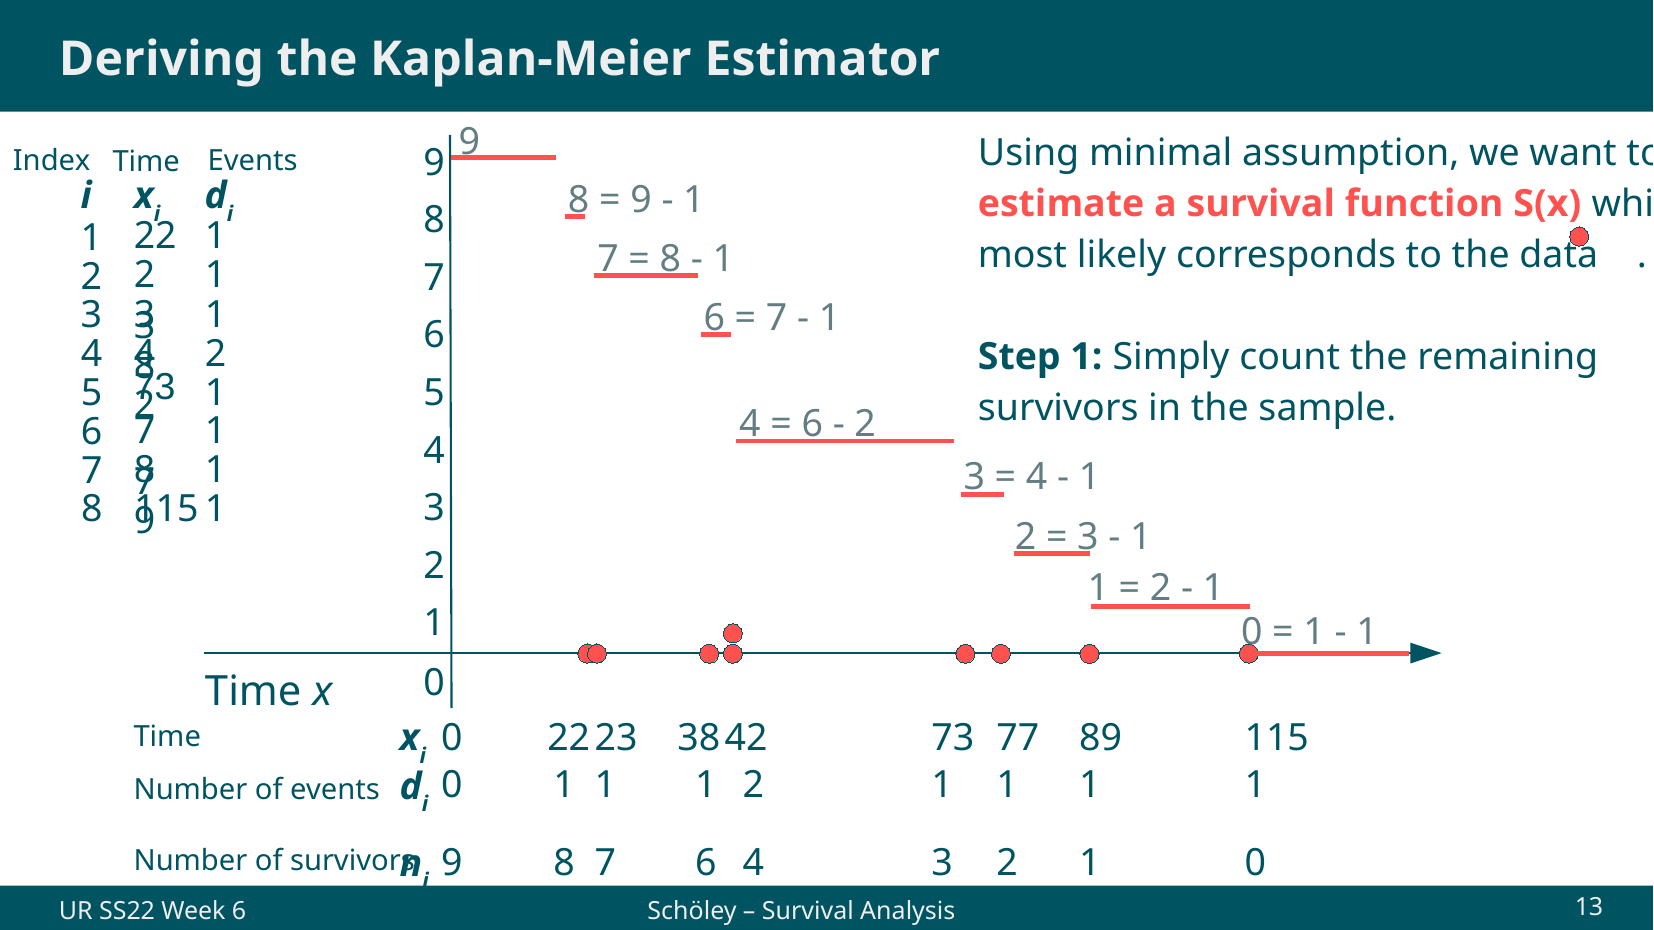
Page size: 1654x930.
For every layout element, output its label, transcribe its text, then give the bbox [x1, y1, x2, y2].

text_box 2 [981, 828, 1054, 888]
text_box [577, 643, 607, 664]
text_box [955, 644, 976, 664]
text_box 8 [538, 828, 579, 888]
text_box 1 [190, 395, 262, 435]
text_box 1 [65, 202, 117, 241]
text_box 1 [189, 200, 262, 260]
text_box 22 [532, 703, 579, 763]
text_box 6 [680, 828, 727, 888]
text_box 1 [1229, 750, 1302, 810]
text_box 89 [1064, 703, 1137, 750]
text_box 9 [426, 828, 498, 888]
text_box Index [0, 131, 192, 182]
text_box xi [118, 183, 173, 229]
text_box 1 [538, 750, 579, 810]
text_box 0 [1229, 828, 1302, 888]
text_box Number of events [118, 761, 384, 811]
text_box 6 [408, 300, 460, 358]
text_box 8 = 9 - 1 [553, 164, 714, 224]
text_box ni [384, 828, 441, 897]
text_box Time [118, 708, 384, 758]
text_box 6 [66, 396, 117, 435]
text_box 77 [119, 395, 190, 435]
text_box 2 [190, 319, 262, 378]
text_box Using minimal assumption, we want to estimate a survival function S(x) which most likely corresponds to the data . Step 1: Simply count the remaining survivors in the sample. [963, 117, 1646, 397]
text_box [1239, 656, 1258, 664]
text_box 38 [119, 279, 190, 319]
text_box 2 [65, 241, 117, 280]
text_box 1 = 2 - 1 [1072, 553, 1234, 612]
text_box [723, 623, 743, 643]
text_box 3 [916, 828, 981, 888]
text_box 8 [66, 474, 117, 534]
text_box 0 [426, 703, 498, 750]
text_box 1 [190, 474, 283, 534]
text_box [723, 644, 743, 664]
text_box 22 [119, 200, 189, 240]
text_box di [189, 161, 246, 200]
text_box 1 [981, 750, 1054, 810]
text_box 9 [408, 127, 460, 187]
text_box 115 [1229, 703, 1323, 763]
text_box Number of survivors [118, 831, 385, 882]
text_box 42 [119, 319, 190, 378]
text_box 73 [119, 378, 190, 395]
text_box 0 [408, 647, 460, 703]
text_box 7 [408, 245, 460, 300]
text_box 1 [408, 588, 460, 647]
text_box 3 [408, 473, 460, 530]
text_box 1 [190, 435, 262, 474]
text_box 1 [579, 750, 652, 810]
text_box 89 [119, 435, 190, 474]
text_box 42 [709, 703, 782, 750]
text_box Time [97, 132, 192, 183]
text_box Events [192, 131, 386, 182]
text_box i [65, 182, 106, 202]
text_box 9 [443, 106, 516, 166]
text_box Time x [190, 652, 408, 708]
text_box 1 [190, 378, 262, 395]
text_box 23 [579, 703, 652, 750]
text_box 0 [426, 750, 498, 810]
title Deriving the Kaplan-Meier Estimator [58, 0, 1594, 117]
text_box [1569, 226, 1589, 247]
text_box 7 [579, 828, 652, 888]
text_box 77 [981, 703, 1054, 750]
text_box 2 [727, 750, 800, 810]
text_box [699, 644, 719, 664]
text_box 2 = 3 - 1 [1000, 501, 1161, 561]
text_box 4 = 6 - 2 [724, 389, 885, 448]
text_box 4 [66, 319, 117, 358]
text_box [1079, 644, 1100, 664]
text_box 4 [727, 828, 800, 888]
text_box [991, 644, 1011, 664]
text_box 5 [408, 358, 460, 415]
text_box 1 [680, 750, 727, 810]
text_box 1 [916, 750, 981, 810]
text_box di [384, 752, 441, 820]
text_box 7 [66, 435, 117, 474]
text_box 2 [408, 530, 460, 588]
text_box 5 [66, 358, 117, 396]
text_box 38 [662, 703, 709, 763]
text_box 115 [119, 474, 190, 534]
text_box 4 [408, 415, 460, 473]
text_box 3 [65, 280, 117, 340]
text_box 1 [1064, 828, 1137, 888]
text_box 7 = 8 - 1 [582, 223, 743, 283]
text_box 1 [1064, 750, 1137, 810]
text_box xi [384, 703, 426, 752]
text_box 1 [190, 279, 262, 319]
text_box 8 [408, 187, 460, 245]
text_box 23 [119, 240, 190, 279]
text_box 73 [916, 703, 981, 750]
text_box 1 [190, 240, 262, 279]
text_box 6 = 7 - 1 [688, 282, 850, 342]
text_box 3 = 4 - 1 [948, 442, 1110, 502]
text_box 0 = 1 - 1 [1226, 597, 1387, 656]
text_box Time x [460, 652, 912, 767]
